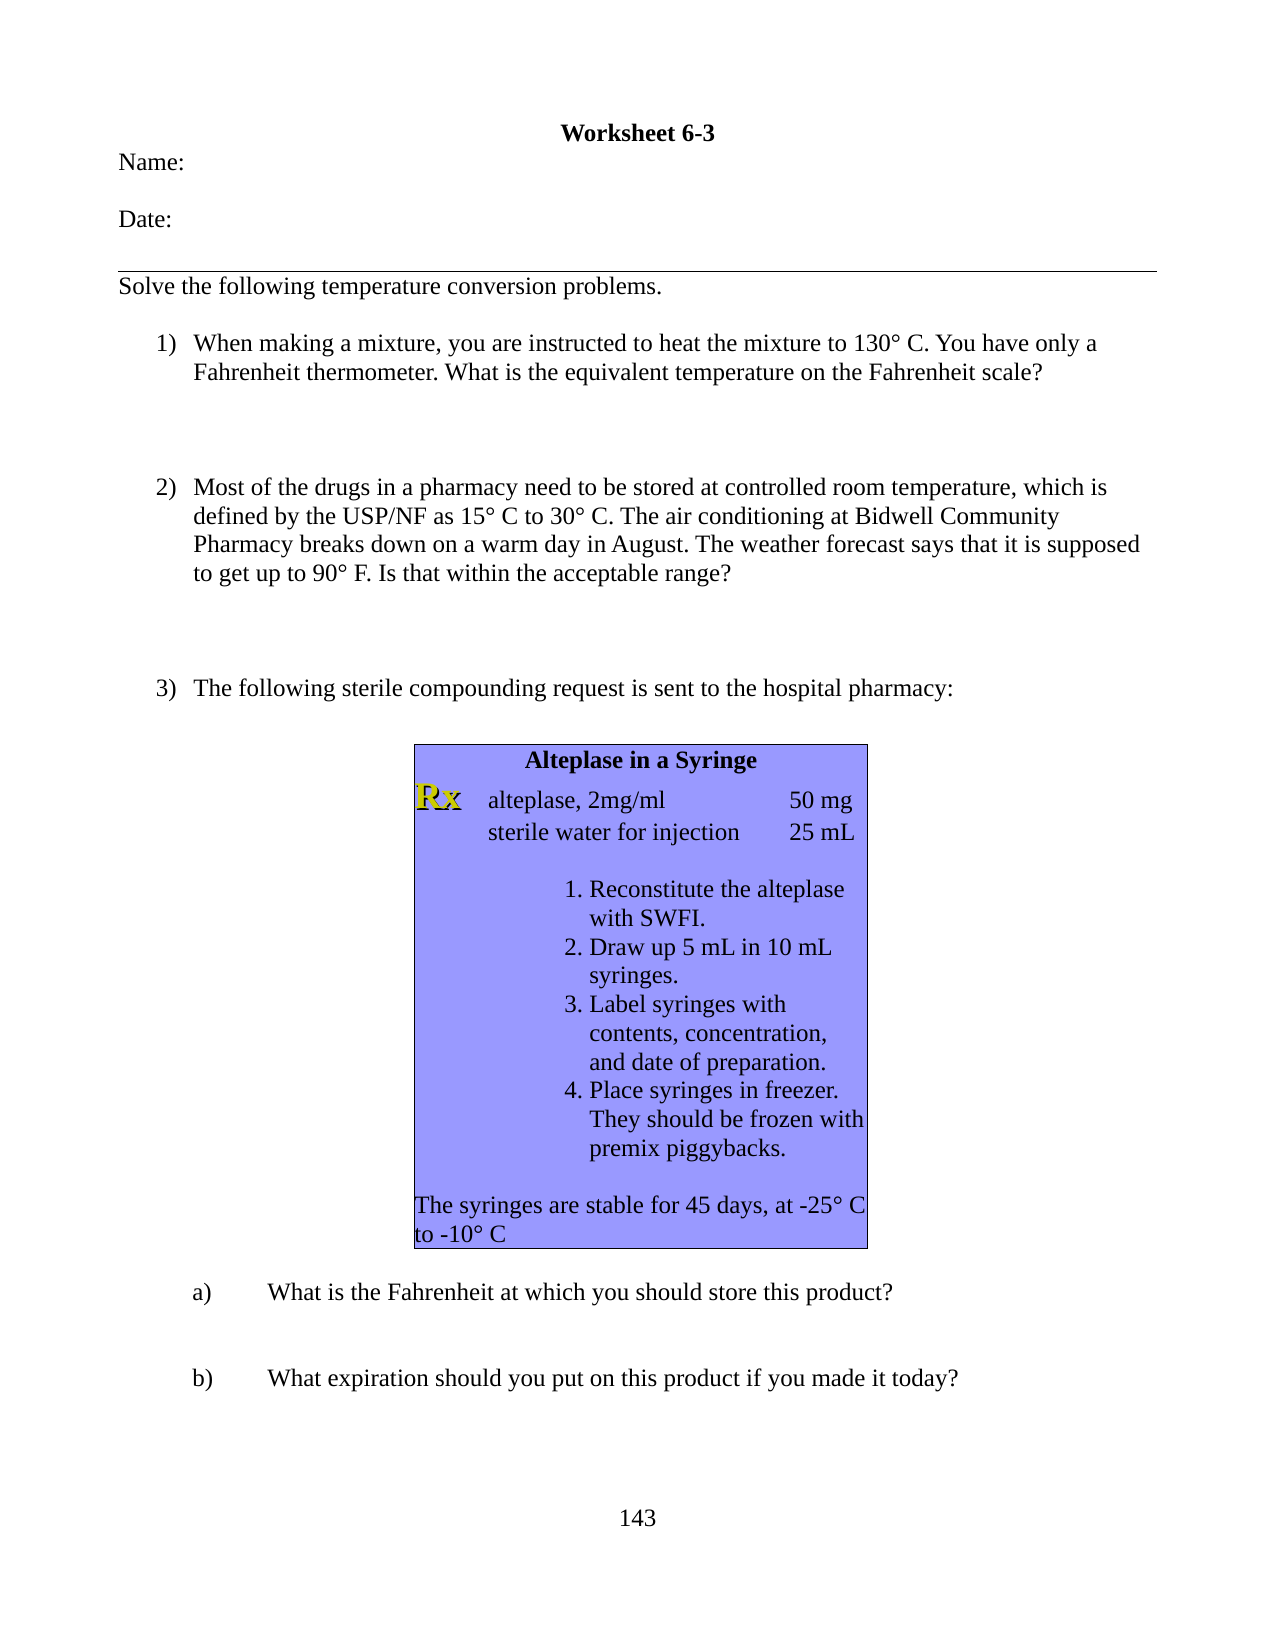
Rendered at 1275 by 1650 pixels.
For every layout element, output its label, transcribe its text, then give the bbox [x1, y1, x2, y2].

text a) What is the Fahrenheit at which you should store this product? [192, 1277, 1157, 1306]
list When making a mixture, you are instructed to heat the mixture to 130° C. You have only a Fahrenheit thermometer. What is the equivalent temperature on the Fahrenheit scale? [156, 328, 1157, 386]
list Most of the drugs in a pharmacy need to be stored at controlled room temperature, which is defined by the USP/NF as 15° C to 30° C. The air conditioning at Bidwell Community Pharmacy breaks down on a warm day in August. The weather forecast says that it is supposed to get up to 90° F. Is that within the acceptable range? [156, 472, 1157, 587]
text Worksheet 6-3 [118, 118, 1157, 147]
list The following sterile compounding request is sent to the hospital pharmacy: [156, 673, 1157, 702]
text b) What expiration should you put on this product if you made it today? [192, 1363, 1157, 1392]
text Date: [118, 204, 1157, 233]
text Solve the following temperature conversion problems. [118, 272, 1157, 299]
text Name: [118, 147, 1157, 176]
